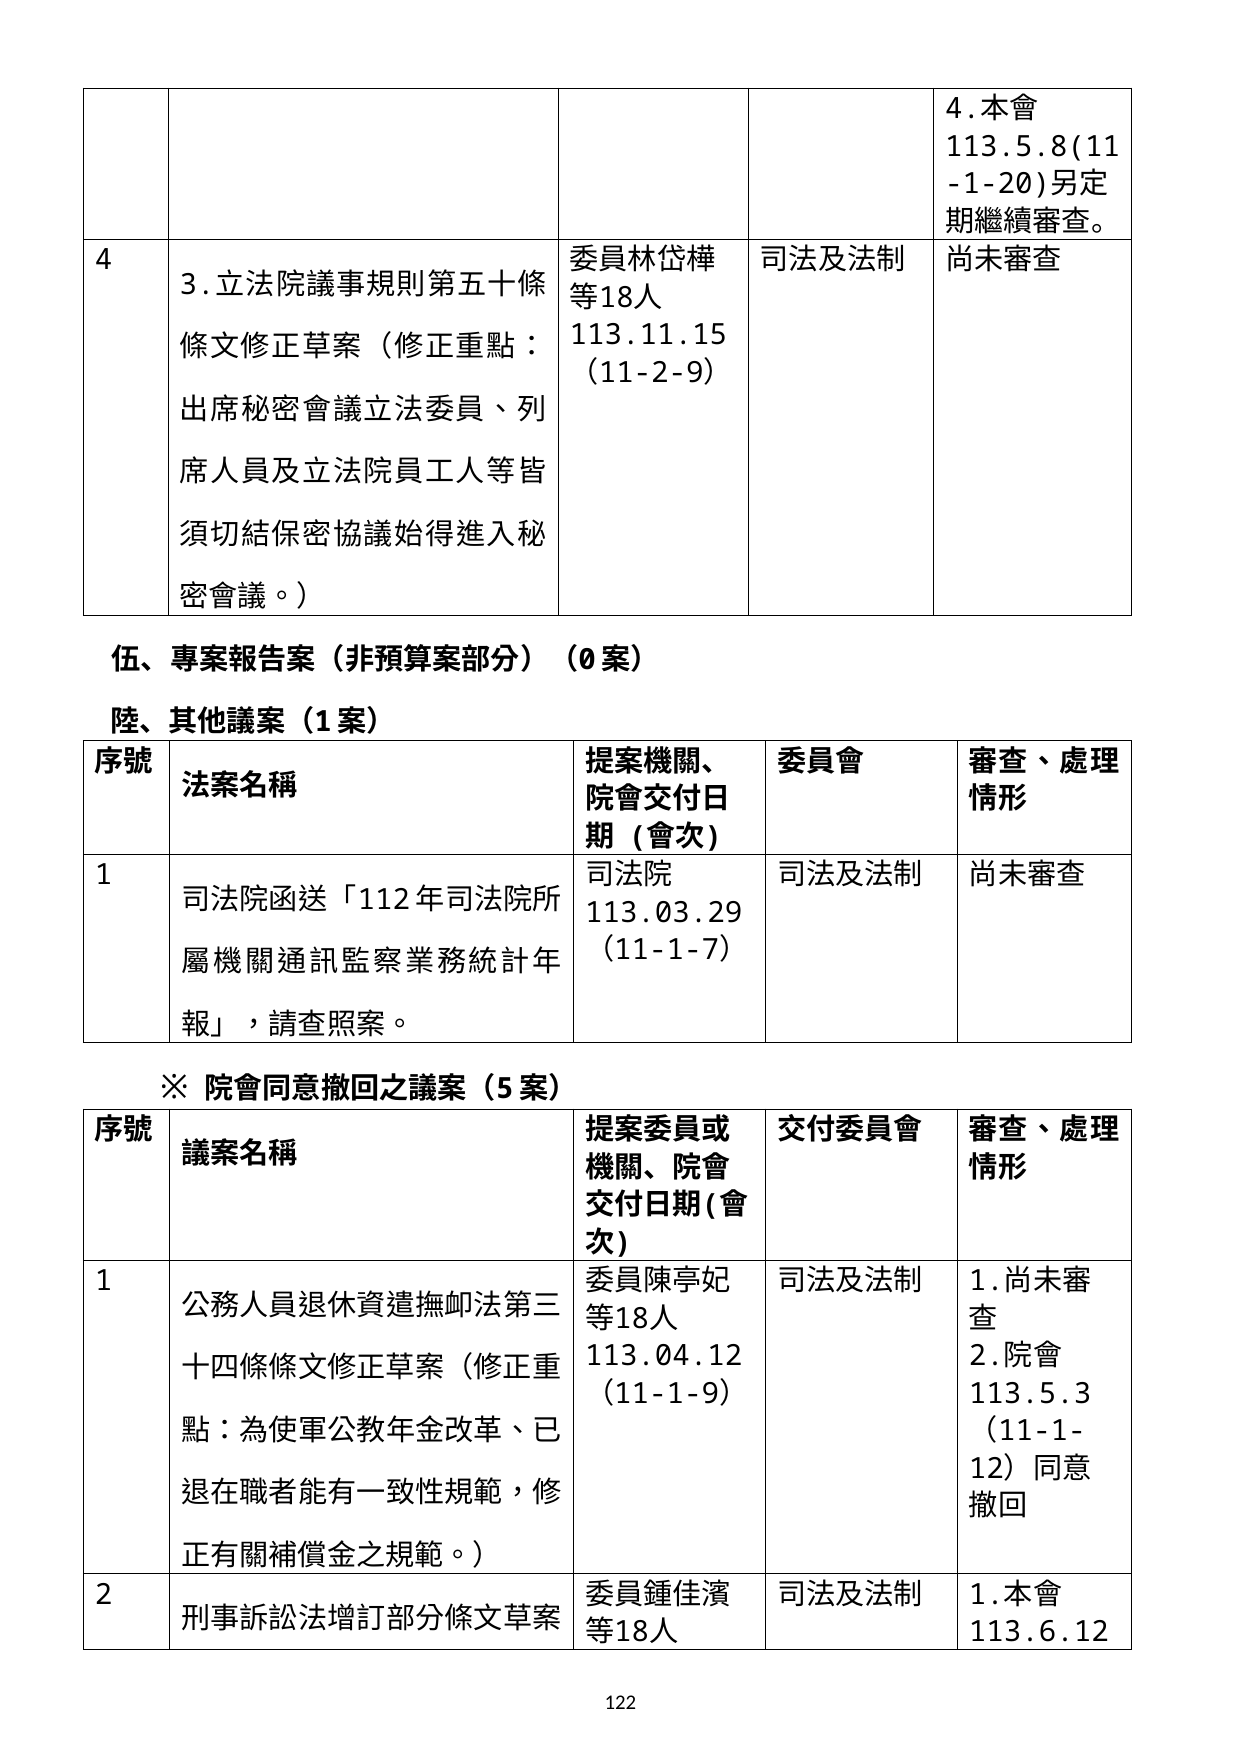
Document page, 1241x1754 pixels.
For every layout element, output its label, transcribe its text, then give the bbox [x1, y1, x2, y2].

table_cell 1.尚未審查 2.院會 113.5.3 （11-1-12）同意撤回 [958, 1261, 1131, 1573]
table_cell [749, 89, 933, 239]
list 院會同意撤回之議案（5案） [154, 1063, 1165, 1108]
table_cell 1 [84, 1261, 169, 1573]
table_cell 司法及法制 [749, 240, 933, 615]
subtitle 陸、其他議案（1案） [75, 698, 1165, 740]
table_cell [169, 89, 558, 239]
table_cell 公務人員退休資遣撫卹法第三十四條條文修正草案（修正重點：為使軍公教年金改革、已退在職者能有一致性規範，修正有關補償金之規範。） [170, 1261, 573, 1573]
table_cell [84, 89, 168, 239]
table_cell 司法院函送「112年司法院所屬機關通訊監察業務統計年報」，請查照案。 [170, 855, 573, 1042]
table_cell 司法院 113.03.29 （11-1-7） [574, 855, 765, 1042]
table_header 法案名稱 [170, 741, 573, 854]
table_cell 尚未審查 [958, 855, 1131, 1042]
table_cell 2 [84, 1574, 169, 1649]
table_cell 1 [84, 855, 169, 1042]
table_cell 4 [84, 240, 168, 615]
table_header 審查、處理情形 [958, 741, 1131, 854]
subtitle 伍、專案報告案（非預算案部分）（0案） [75, 636, 1165, 678]
table_cell 司法及法制 [766, 1261, 957, 1573]
table_header 委員會 [766, 741, 957, 854]
table_header 提案委員或機關、院會交付日期(會次) [574, 1110, 765, 1259]
table_cell 委員陳亭妃等18人 113.04.12 （11-1-9） [574, 1261, 765, 1573]
table_cell 司法及法制 [766, 1574, 957, 1649]
table_header 審查、處理情形 [958, 1110, 1131, 1259]
table_cell 尚未審查 [934, 240, 1131, 615]
table_cell 1.本會113.6.12 [958, 1574, 1131, 1649]
table_cell 委員鍾佳濱等18人 [574, 1574, 765, 1649]
table_header 序號 [84, 741, 169, 854]
table_cell 3.立法院議事規則第五十條條文修正草案（修正重點：出席秘密會議立法委員、列席人員及立法院員工人等皆須切結保密協議始得進入秘密會議。） [169, 240, 558, 615]
table_cell [559, 89, 748, 239]
table_cell 司法及法制 [766, 855, 957, 1042]
table_cell 4.本會 113.5.8(11-1-20)另定期繼續審查。 [934, 89, 1131, 239]
table_cell 委員林岱樺 等18人 113.11.15 （11-2-9） [559, 240, 748, 615]
table_cell 刑事訴訟法增訂部分條文草案 [170, 1574, 573, 1649]
table_header 交付委員會 [766, 1110, 957, 1259]
table_header 序號 [84, 1110, 169, 1259]
table_header 提案機關、院會交付日期 (會次) [574, 741, 765, 854]
table_header 議案名稱 [170, 1110, 573, 1259]
